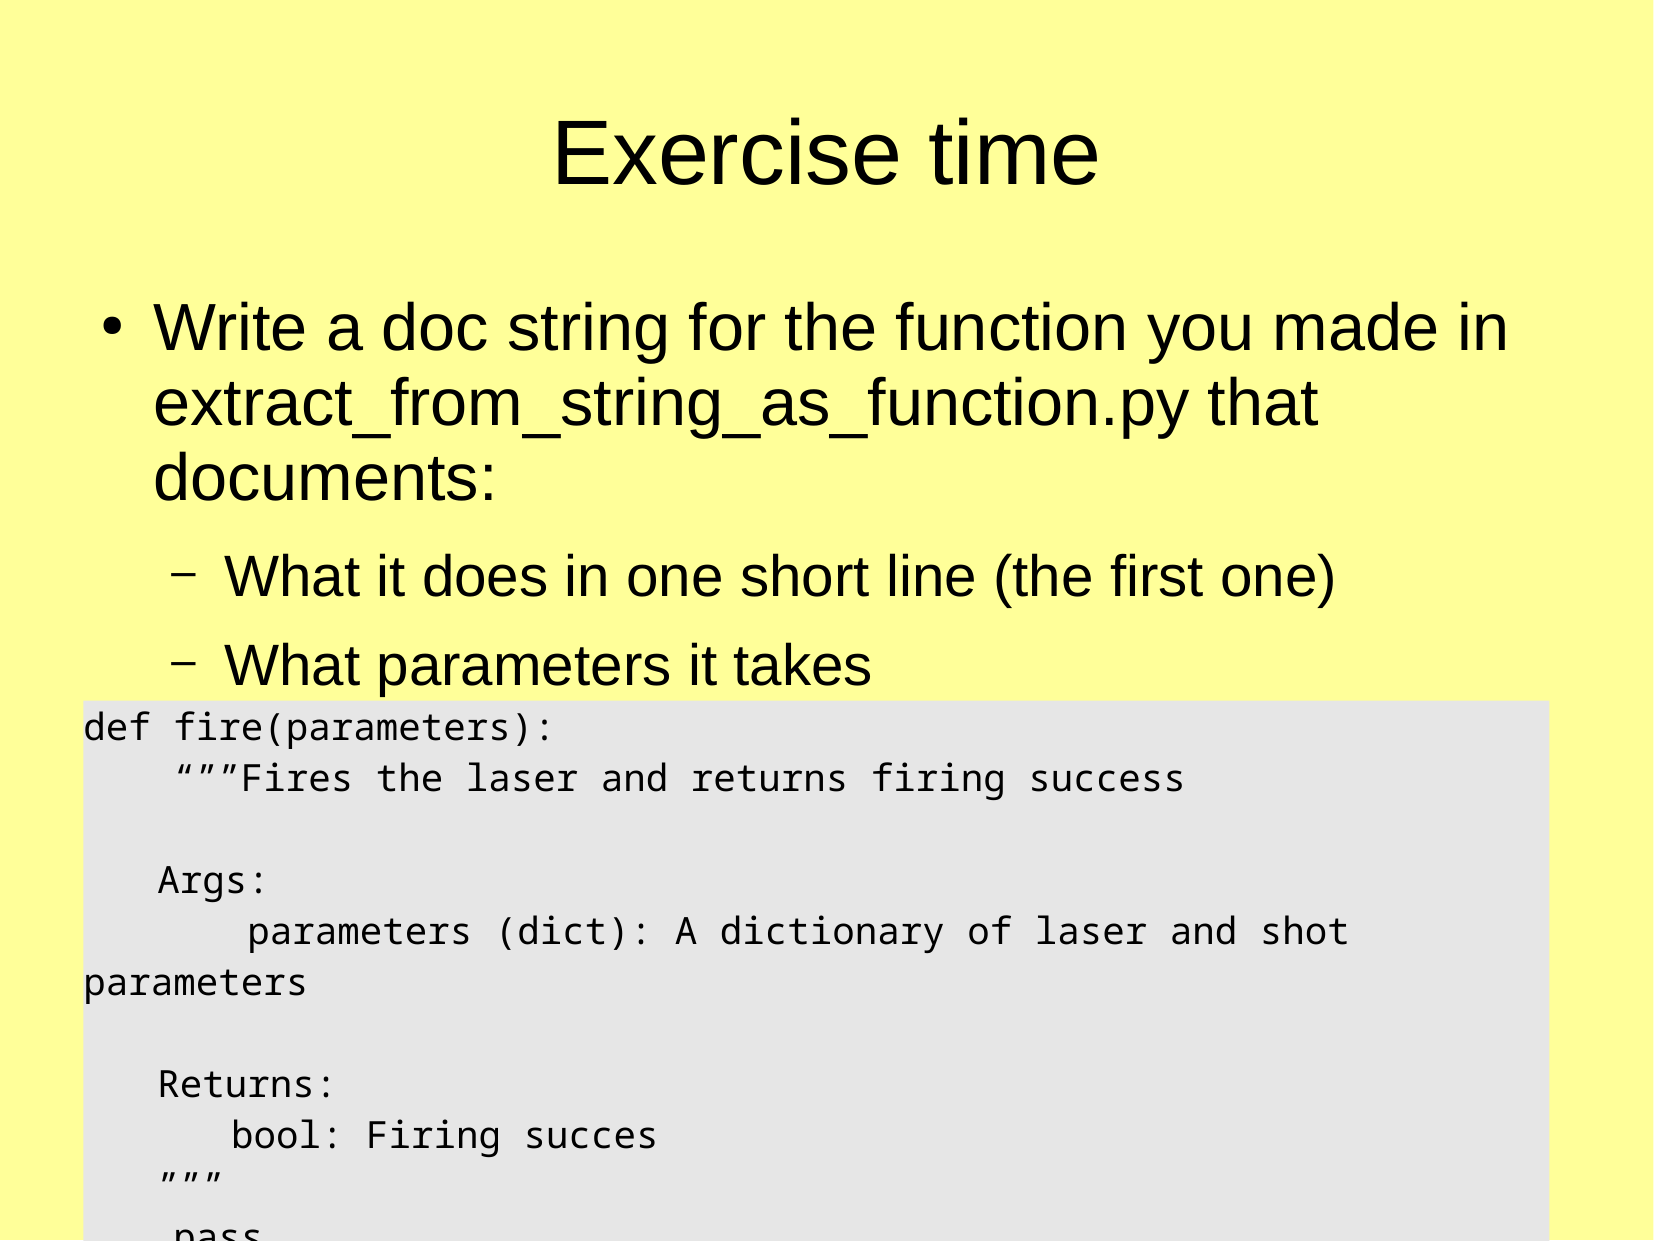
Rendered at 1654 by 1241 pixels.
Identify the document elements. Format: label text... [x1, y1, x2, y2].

text_box def fire(parameters): “””Fires the laser and returns firing success Args: parameters (dict): A dictionary of laser and shot parameters Returns: bool: Firing succes ””” pass [83, 792, 1550, 1171]
list Write a doc string for the function you made in extract_from_string_as_function.py that documents: What it does in one short line (the first one) What parameters it takes What it returns (if anything) [82, 290, 1571, 1010]
title Exercise time [82, 49, 1571, 257]
